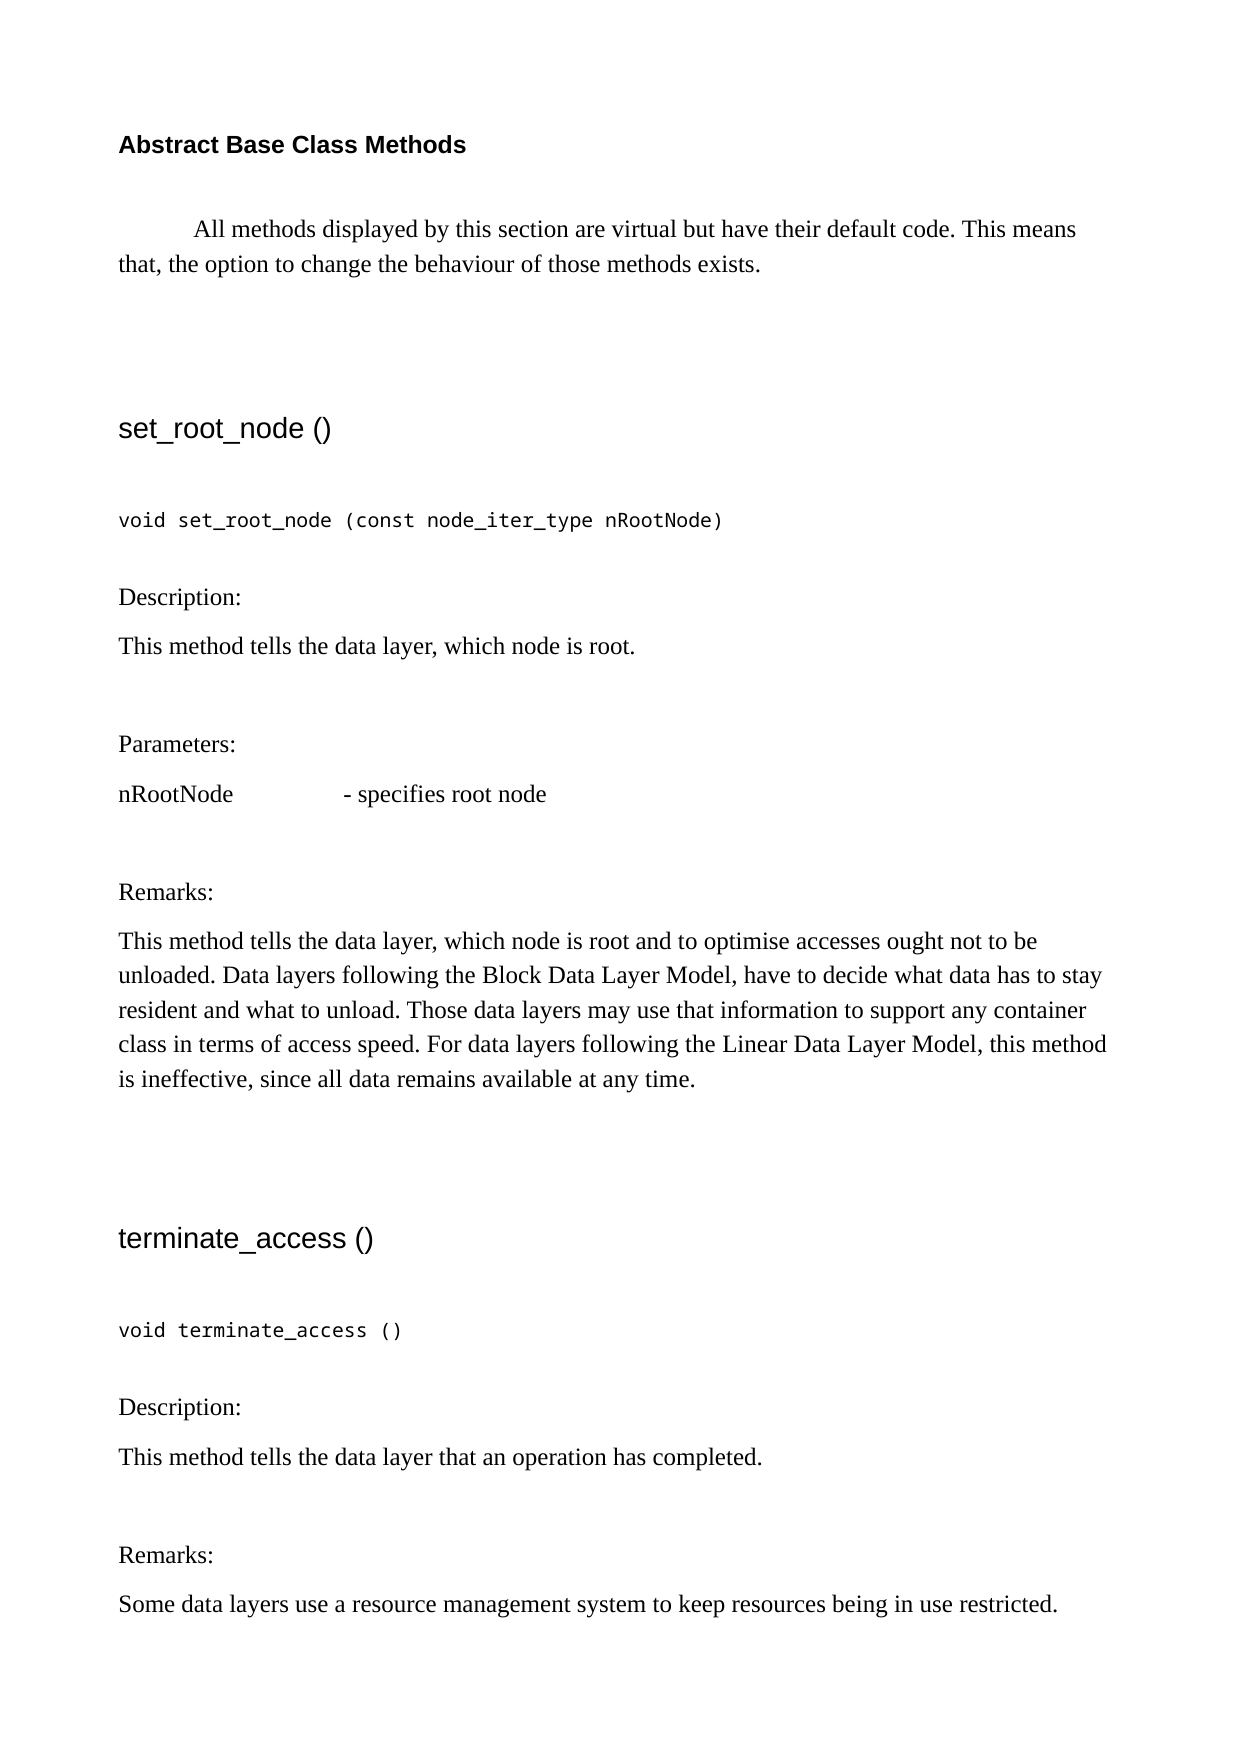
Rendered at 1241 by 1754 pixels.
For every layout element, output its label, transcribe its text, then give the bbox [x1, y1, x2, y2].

text This method tells the data layer, which node is root and to optimise accesses ought not to be unloaded. Data layers following the Block Data Layer Model, have to decide what data has to stay resident and what to unload. Those data layers may use that information to support any container class in terms of access speed. For data layers following the Linear Data Layer Model, this method is ineffective, since all data remains available at any time. [118, 926, 1122, 1092]
subtitle set_root_node () [118, 411, 1122, 445]
text void terminate_access () [118, 1316, 1122, 1343]
text This method tells the data layer that an operation has completed. [118, 1442, 1122, 1470]
text All methods displayed by this section are virtual but have their default code. This means that, the option to change the behaviour of those methods exists. [118, 214, 1122, 278]
text This method tells the data layer, which node is root. [118, 631, 1122, 660]
text Parameters: [118, 729, 1122, 758]
text Description: [118, 582, 1122, 611]
text Remarks: [118, 1540, 1122, 1568]
text Some data layers use a resource management system to keep resources being in use restricted. [118, 1589, 1122, 1617]
text Description: [118, 1392, 1122, 1421]
text Remarks: [118, 877, 1122, 906]
text void set_root_node (const node_iter_type nRootNode) [118, 506, 1122, 533]
subtitle Abstract Base Class Methods [118, 131, 1122, 159]
text nRootNode - specifies root node [118, 779, 1122, 807]
subtitle terminate_access () [118, 1221, 1122, 1255]
